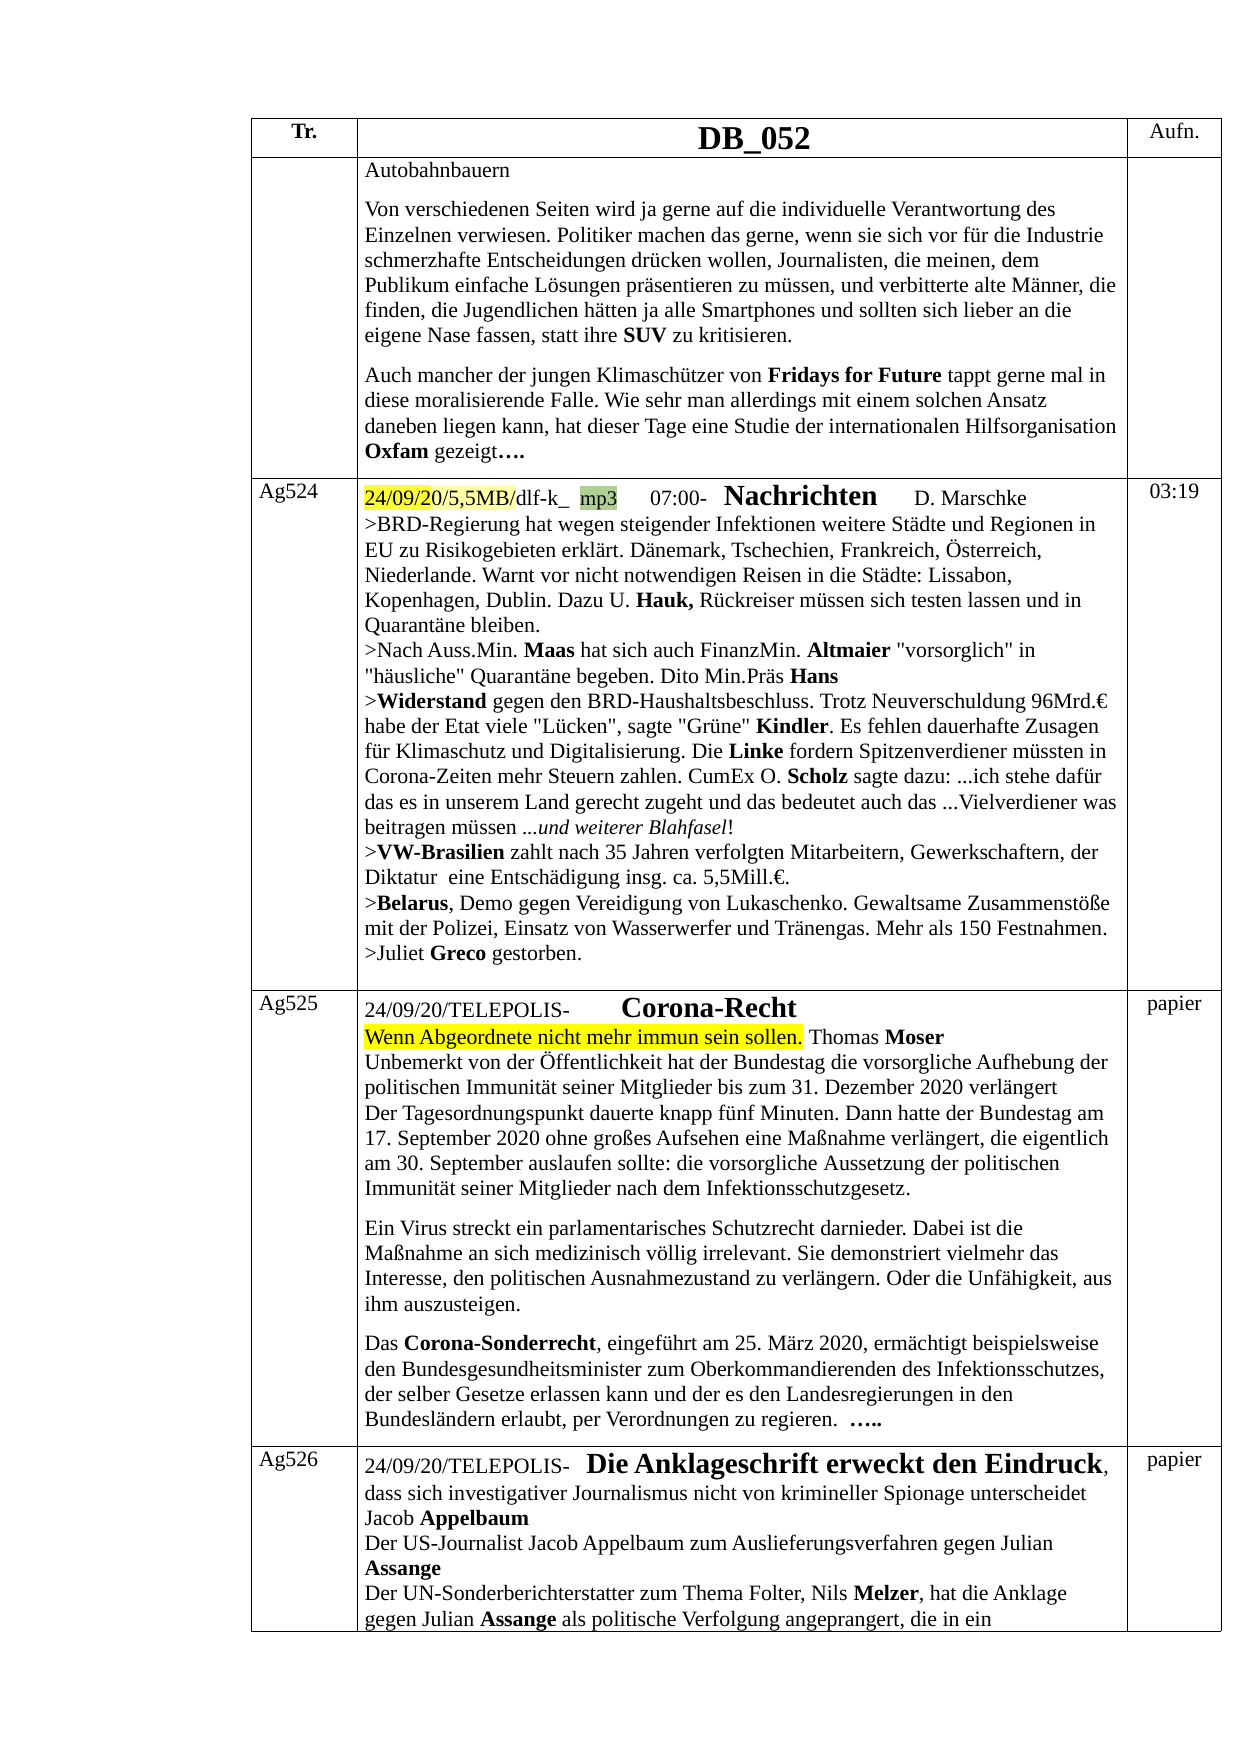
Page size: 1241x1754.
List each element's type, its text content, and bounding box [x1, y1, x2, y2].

table_cell 03:19 [1128, 479, 1221, 990]
table_cell papier [1128, 1447, 1221, 1631]
table_header Aufn. [1128, 119, 1221, 157]
table_cell Ag524 [252, 479, 357, 990]
table_cell Ag526 [252, 1447, 357, 1631]
table_header DB_052 [358, 119, 1127, 157]
table_cell papier [1128, 991, 1221, 1446]
table_cell [252, 158, 357, 478]
table_header ­Tr. [252, 119, 357, 157]
table_cell 24/09/20/5,5MB/dlf-k_ mp3 07:00- Nachrichten D. Marschke >BRD-Regierung hat wegen steigender Infektionen weitere Städte und Regionen in EU zu Risikogebieten erklärt. Dänemark, Tschechien, Frankreich, Österreich, Niederlande. Warnt vor nicht notwendigen Reisen in die Städte: Lissabon, Kopenhagen, Dublin. Dazu U. Hauk, Rückreiser müssen sich testen lassen und in Quarantäne bleiben. >Nach Auss.Min. Maas hat sich auch FinanzMin. Altmaier "vorsorglich" in "häusliche" Quarantäne begeben. Dito Min.Präs Hans >Widerstand gegen den BRD-Haushaltsbeschluss. Trotz Neuverschuldung 96Mrd.€ habe der Etat viele "Lücken", sagte "Grüne" Kindler. Es fehlen dauerhafte Zusagen für Klimaschutz und Digitalisierung. Die Linke fordern Spitzenverdiener müssten in Corona-Zeiten mehr Steuern zahlen. CumEx O. Scholz sagte dazu: ...ich stehe dafür das es in unserem Land gerecht zugeht und das bedeutet auch das ...Vielverdiener was beitragen müssen ...und weiterer Blahfasel! >VW-Brasilien zahlt nach 35 Jahren verfolgten Mitarbeitern, Gewerkschaftern, der Diktatur eine Entschädigung insg. ca. 5,5Mill.€. >Belarus, Demo gegen Vereidigung von Lukaschenko. Gewaltsame Zusammenstöße mit der Polizei, Einsatz von Wasserwerfer und Tränengas. Mehr als 150 Festnahmen. >Juliet Greco gestorben. [358, 479, 1127, 990]
table_cell Autobahnbauern Von verschiedenen Seiten wird ja gerne auf die individuelle Verantwortung des Einzelnen verwiesen. Politiker machen das gerne, wenn sie sich vor für die Industrie schmerzhafte Entscheidungen drücken wollen, Journalisten, die meinen, dem Publikum einfache Lösungen präsentieren zu müssen, und verbitterte alte Männer, die finden, die Jugendlichen hätten ja alle Smartphones und sollten sich lieber an die eigene Nase fassen, statt ihre SUV zu kritisieren. Auch mancher der jungen Klimaschützer von Fridays for Future tappt gerne mal in diese moralisierende Falle. Wie sehr man allerdings mit einem solchen Ansatz daneben liegen kann, hat dieser Tage eine Studie der internationalen Hilfsorganisation Oxfam gezeigt…. [358, 158, 1127, 478]
table_cell Ag525 [252, 991, 357, 1446]
table_cell 24/09/20/TELEPOLIS- Die Anklageschrift erweckt den Eindruck, dass sich investigativer Journalismus nicht von krimineller Spionage unterscheidet Jacob Appelbaum Der US-Journalist Jacob Appelbaum zum Auslieferungsverfahren gegen Julian Assange Der UN-Sonderberichterstatter zum Thema Folter, Nils Melzer, hat die Anklage gegen Julian Assange als politische Verfolgung angeprangert, die in ein [358, 1447, 1127, 1631]
table_cell [1128, 158, 1221, 478]
table_cell 24/09/20/TELEPOLIS- Corona-Recht Wenn Abgeordnete nicht mehr immun sein sollen. Thomas Moser Unbemerkt von der Öffentlichkeit hat der Bundestag die vorsorgliche Aufhebung der politischen Immunität seiner Mitglieder bis zum 31. Dezember 2020 verlängert Der Tagesordnungspunkt dauerte knapp fünf Minuten. Dann hatte der Bundestag am 17. September 2020 ohne großes Aufsehen eine Maßnahme verlängert, die eigentlich am 30. September auslaufen sollte: die vorsorgliche Aussetzung der politischen Immunität seiner Mitglieder nach dem Infektionsschutzgesetz. Ein Virus streckt ein parlamentarisches Schutzrecht darnieder. Dabei ist die Maßnahme an sich medizinisch völlig irrelevant. Sie demonstriert vielmehr das Interesse, den politischen Ausnahmezustand zu verlängern. Oder die Unfähigkeit, aus ihm auszusteigen. Das Corona-Sonderrecht, eingeführt am 25. März 2020, ermächtigt beispielsweise den Bundesgesundheitsminister zum Oberkommandierenden des Infektionsschutzes, der selber Gesetze erlassen kann und der es den Landesregierungen in den Bundesländern erlaubt, per Verordnungen zu regieren. ….. [358, 991, 1127, 1446]
